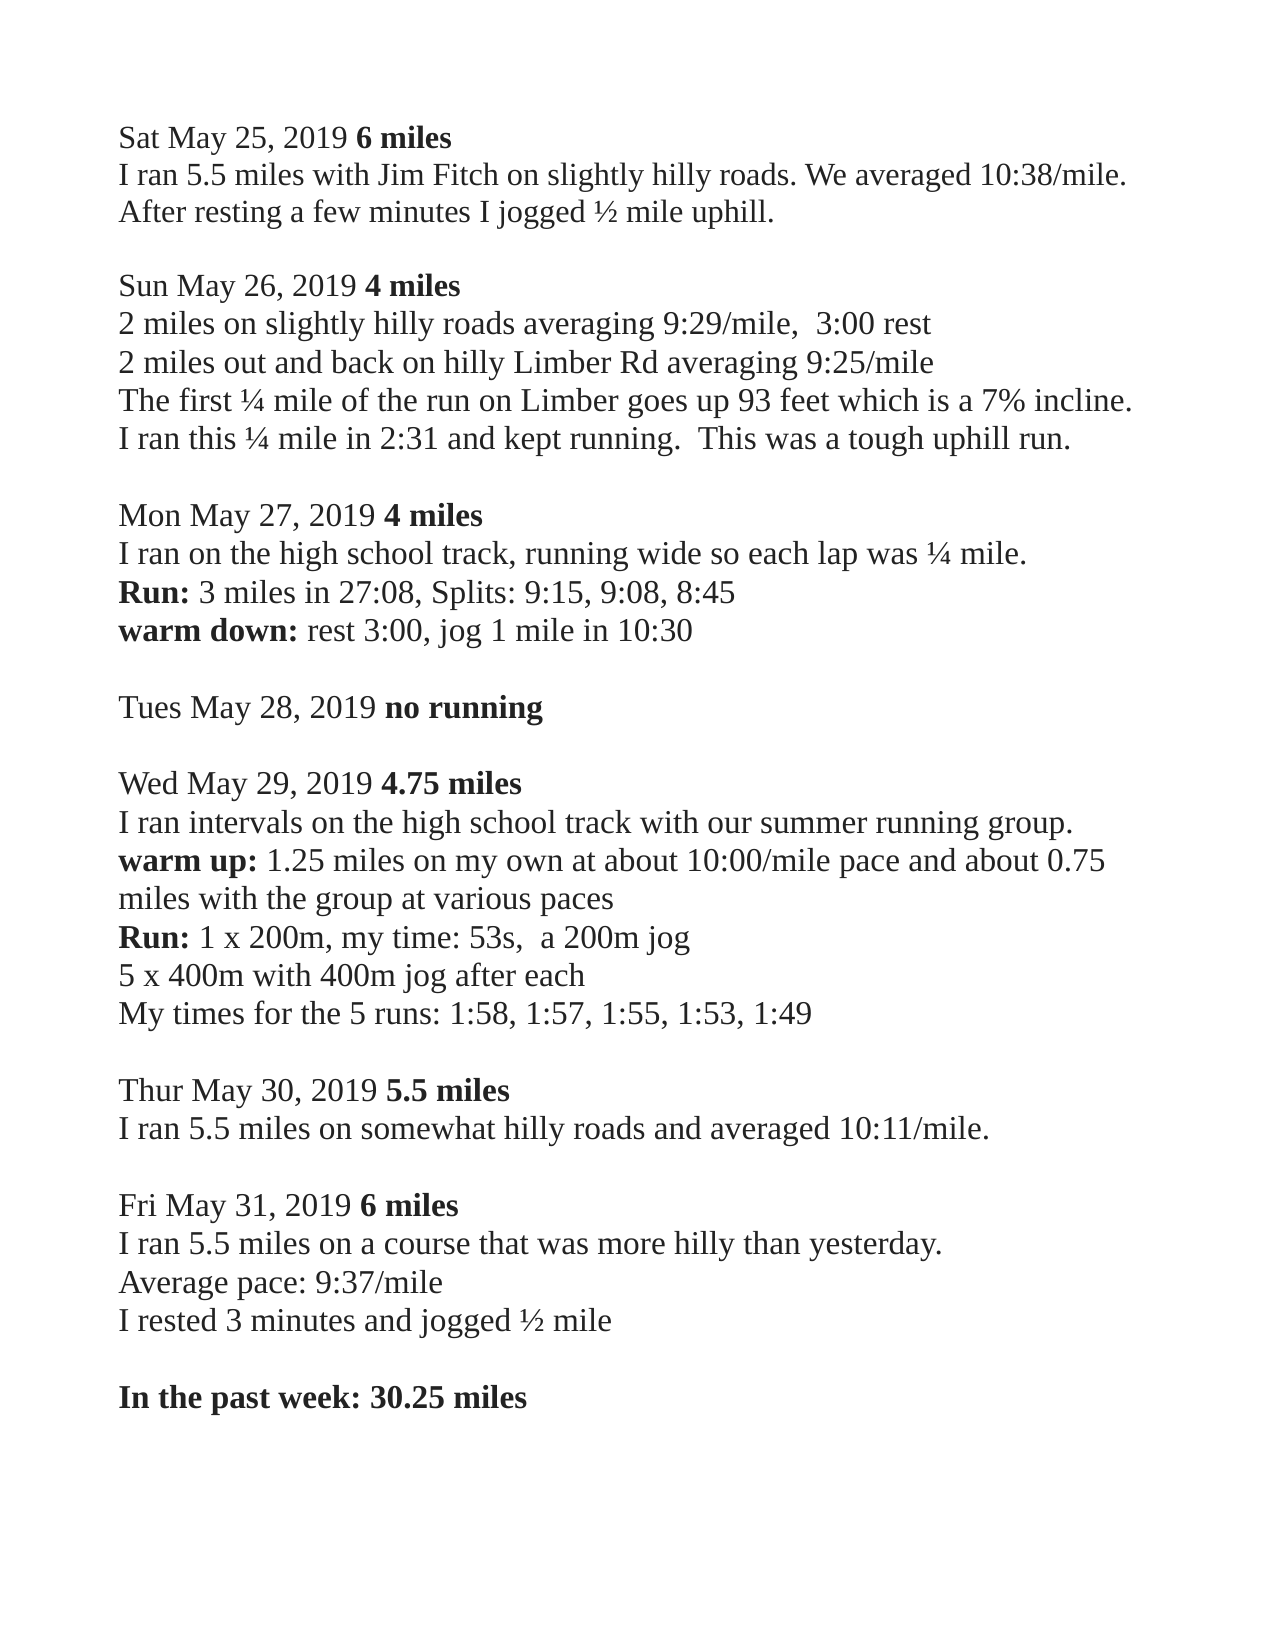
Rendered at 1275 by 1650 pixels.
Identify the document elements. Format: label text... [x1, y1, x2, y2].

text Thur May 30, 2019 5.5 miles [118, 1070, 1161, 1108]
text My times for the 5 runs: 1:58, 1:57, 1:55, 1:53, 1:49 [118, 993, 1161, 1032]
text Sat May 25, 2019 6 miles [118, 118, 1161, 155]
text Tues May 28, 2019 no running [118, 687, 1161, 725]
text warm up: 1.25 miles on my own at about 10:00/mile pace and about 0.75 miles with the group at various paces [118, 840, 1161, 917]
text In the past week: 30.25 miles [118, 1377, 1161, 1415]
text Mon May 27, 2019 4 miles [118, 495, 1161, 533]
text I ran on the high school track, running wide so each lap was ¼ mile. [118, 533, 1161, 572]
text 5 x 400m with 400m jog after each [118, 955, 1161, 993]
text The first ¼ mile of the run on Limber goes up 93 feet which is a 7% incline. [118, 380, 1161, 418]
text 2 miles out and back on hilly Limber Rd averaging 9:25/mile [118, 342, 1161, 380]
text Fri May 31, 2019 6 miles [118, 1185, 1161, 1223]
text Run: 3 miles in 27:08, Splits: 9:15, 9:08, 8:45 [118, 572, 1161, 610]
text Sun May 26, 2019 4 miles [118, 266, 1161, 303]
text 2 miles on slightly hilly roads averaging 9:29/mile, 3:00 rest [118, 303, 1161, 342]
text Wed May 29, 2019 4.75 miles [118, 763, 1161, 802]
text warm down: rest 3:00, jog 1 mile in 10:30 [118, 610, 1161, 648]
text I ran 5.5 miles on a course that was more hilly than yesterday. [118, 1223, 1161, 1262]
text After resting a few minutes I jogged ½ mile uphill. [118, 192, 1161, 229]
text I rested 3 minutes and jogged ½ mile [118, 1300, 1161, 1338]
text I ran 5.5 miles on somewhat hilly roads and averaged 10:11/mile. [118, 1108, 1161, 1147]
text I ran 5.5 miles with Jim Fitch on slightly hilly roads. We averaged 10:38/mile. [118, 155, 1161, 192]
text I ran this ¼ mile in 2:31 and kept running. This was a tough uphill run. [118, 418, 1161, 457]
text Run: 1 x 200m, my time: 53s, a 200m jog [118, 917, 1161, 955]
text Average pace: 9:37/mile [118, 1262, 1161, 1300]
text I ran intervals on the high school track with our summer running group. [118, 802, 1161, 840]
